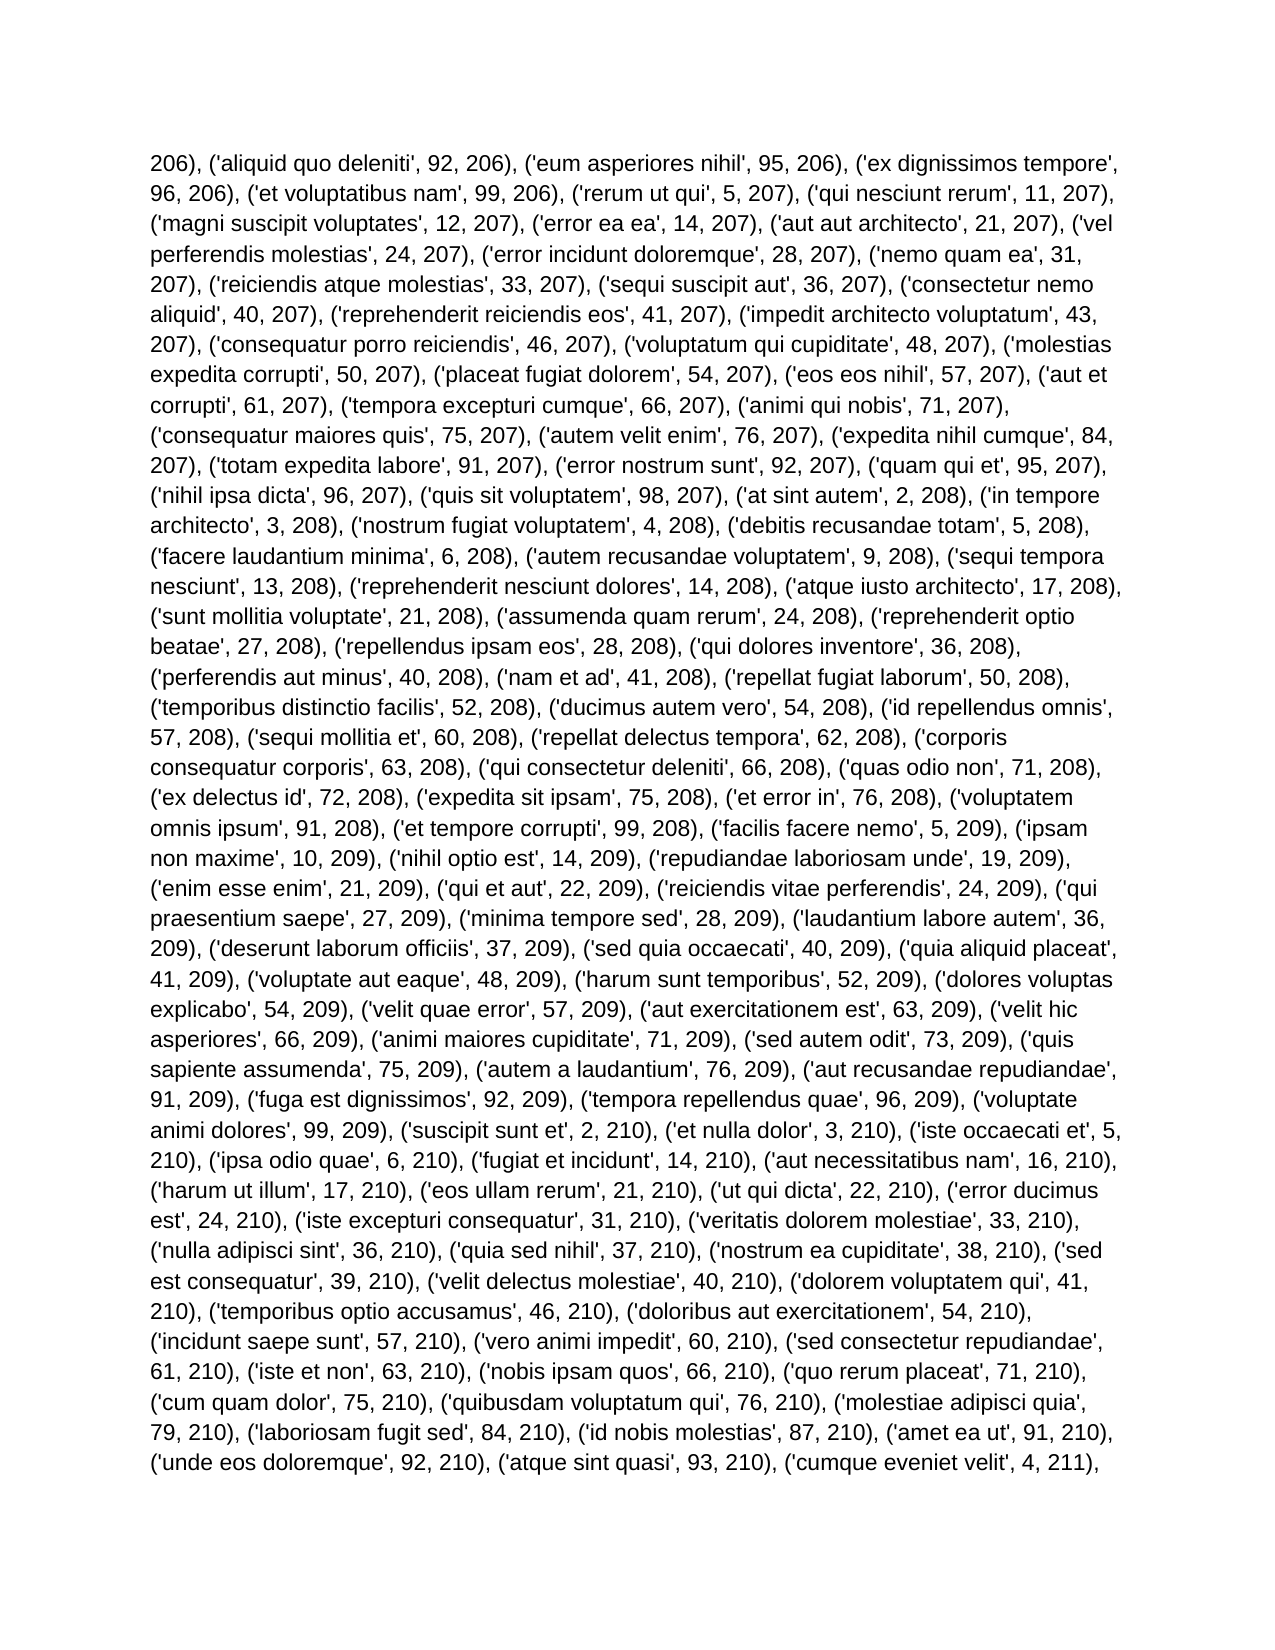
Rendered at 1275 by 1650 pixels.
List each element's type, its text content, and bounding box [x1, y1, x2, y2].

text 206), ('aliquid quo deleniti', 92, 206), ('eum asperiores nihil', 95, 206), ('ex dignissimos tempore', 96, 206), ('et voluptatibus nam', 99, 206), ('rerum ut qui', 5, 207), ('qui nesciunt rerum', 11, 207), ('magni suscipit voluptates', 12, 207), ('error ea ea', 14, 207), ('aut aut architecto', 21, 207), ('vel perferendis molestias', 24, 207), ('error incidunt doloremque', 28, 207), ('nemo quam ea', 31, 207), ('reiciendis atque molestias', 33, 207), ('sequi suscipit aut', 36, 207), ('consectetur nemo aliquid', 40, 207), ('reprehenderit reiciendis eos', 41, 207), ('impedit architecto voluptatum', 43, 207), ('consequatur porro reiciendis', 46, 207), ('voluptatum qui cupiditate', 48, 207), ('molestias expedita corrupti', 50, 207), ('placeat fugiat dolorem', 54, 207), ('eos eos nihil', 57, 207), ('aut et corrupti', 61, 207), ('tempora excepturi cumque', 66, 207), ('animi qui nobis', 71, 207), ('consequatur maiores quis', 75, 207), ('autem velit enim', 76, 207), ('expedita nihil cumque', 84, 207), ('totam expedita labore', 91, 207), ('error nostrum sunt', 92, 207), ('quam qui et', 95, 207), ('nihil ipsa dicta', 96, 207), ('quis sit voluptatem', 98, 207), ('at sint autem', 2, 208), ('in tempore architecto', 3, 208), ('nostrum fugiat voluptatem', 4, 208), ('debitis recusandae totam', 5, 208), ('facere laudantium minima', 6, 208), ('autem recusandae voluptatem', 9, 208), ('sequi tempora nesciunt', 13, 208), ('reprehenderit nesciunt dolores', 14, 208), ('atque iusto architecto', 17, 208), ('sunt mollitia voluptate', 21, 208), ('assumenda quam rerum', 24, 208), ('reprehenderit optio beatae', 27, 208), ('repellendus ipsam eos', 28, 208), ('qui dolores inventore', 36, 208), ('perferendis aut minus', 40, 208), ('nam et ad', 41, 208), ('repellat fugiat laborum', 50, 208), ('temporibus distinctio facilis', 52, 208), ('ducimus autem vero', 54, 208), ('id repellendus omnis', 57, 208), ('sequi mollitia et', 60, 208), ('repellat delectus tempora', 62, 208), ('corporis consequatur corporis', 63, 208), ('qui consectetur deleniti', 66, 208), ('quas odio non', 71, 208), ('ex delectus id', 72, 208), ('expedita sit ipsam', 75, 208), ('et error in', 76, 208), ('voluptatem omnis ipsum', 91, 208), ('et tempore corrupti', 99, 208), ('facilis facere nemo', 5, 209), ('ipsam non maxime', 10, 209), ('nihil optio est', 14, 209), ('repudiandae laboriosam unde', 19, 209), ('enim esse enim', 21, 209), ('qui et aut', 22, 209), ('reiciendis vitae perferendis', 24, 209), ('qui praesentium saepe', 27, 209), ('minima tempore sed', 28, 209), ('laudantium labore autem', 36, 209), ('deserunt laborum officiis', 37, 209), ('sed quia occaecati', 40, 209), ('quia aliquid placeat', 41, 209), ('voluptate aut eaque', 48, 209), ('harum sunt temporibus', 52, 209), ('dolores voluptas explicabo', 54, 209), ('velit quae error', 57, 209), ('aut exercitationem est', 63, 209), ('velit hic asperiores', 66, 209), ('animi maiores cupiditate', 71, 209), ('sed autem odit', 73, 209), ('quis sapiente assumenda', 75, 209), ('autem a laudantium', 76, 209), ('aut recusandae repudiandae', 91, 209), ('fuga est dignissimos', 92, 209), ('tempora repellendus quae', 96, 209), ('voluptate animi dolores', 99, 209), ('suscipit sunt et', 2, 210), ('et nulla dolor', 3, 210), ('iste occaecati et', 5, 210), ('ipsa odio quae', 6, 210), ('fugiat et incidunt', 14, 210), ('aut necessitatibus nam', 16, 210), ('harum ut illum', 17, 210), ('eos ullam rerum', 21, 210), ('ut qui dicta', 22, 210), ('error ducimus est', 24, 210), ('iste excepturi consequatur', 31, 210), ('veritatis dolorem molestiae', 33, 210), ('nulla adipisci sint', 36, 210), ('quia sed nihil', 37, 210), ('nostrum ea cupiditate', 38, 210), ('sed est consequatur', 39, 210), ('velit delectus molestiae', 40, 210), ('dolorem voluptatem qui', 41, 210), ('temporibus optio accusamus', 46, 210), ('doloribus aut exercitationem', 54, 210), ('incidunt saepe sunt', 57, 210), ('vero animi impedit', 60, 210), ('sed consectetur repudiandae', 61, 210), ('iste et non', 63, 210), ('nobis ipsam quos', 66, 210), ('quo rerum placeat', 71, 210), ('cum quam dolor', 75, 210), ('quibusdam voluptatum qui', 76, 210), ('molestiae adipisci quia', 79, 210), ('laboriosam fugit sed', 84, 210), ('id nobis molestias', 87, 210), ('amet ea ut', 91, 210), ('unde eos doloremque', 92, 210), ('atque sint quasi', 93, 210), ('cumque eveniet velit', 4, 211), [150, 150, 1125, 1475]
